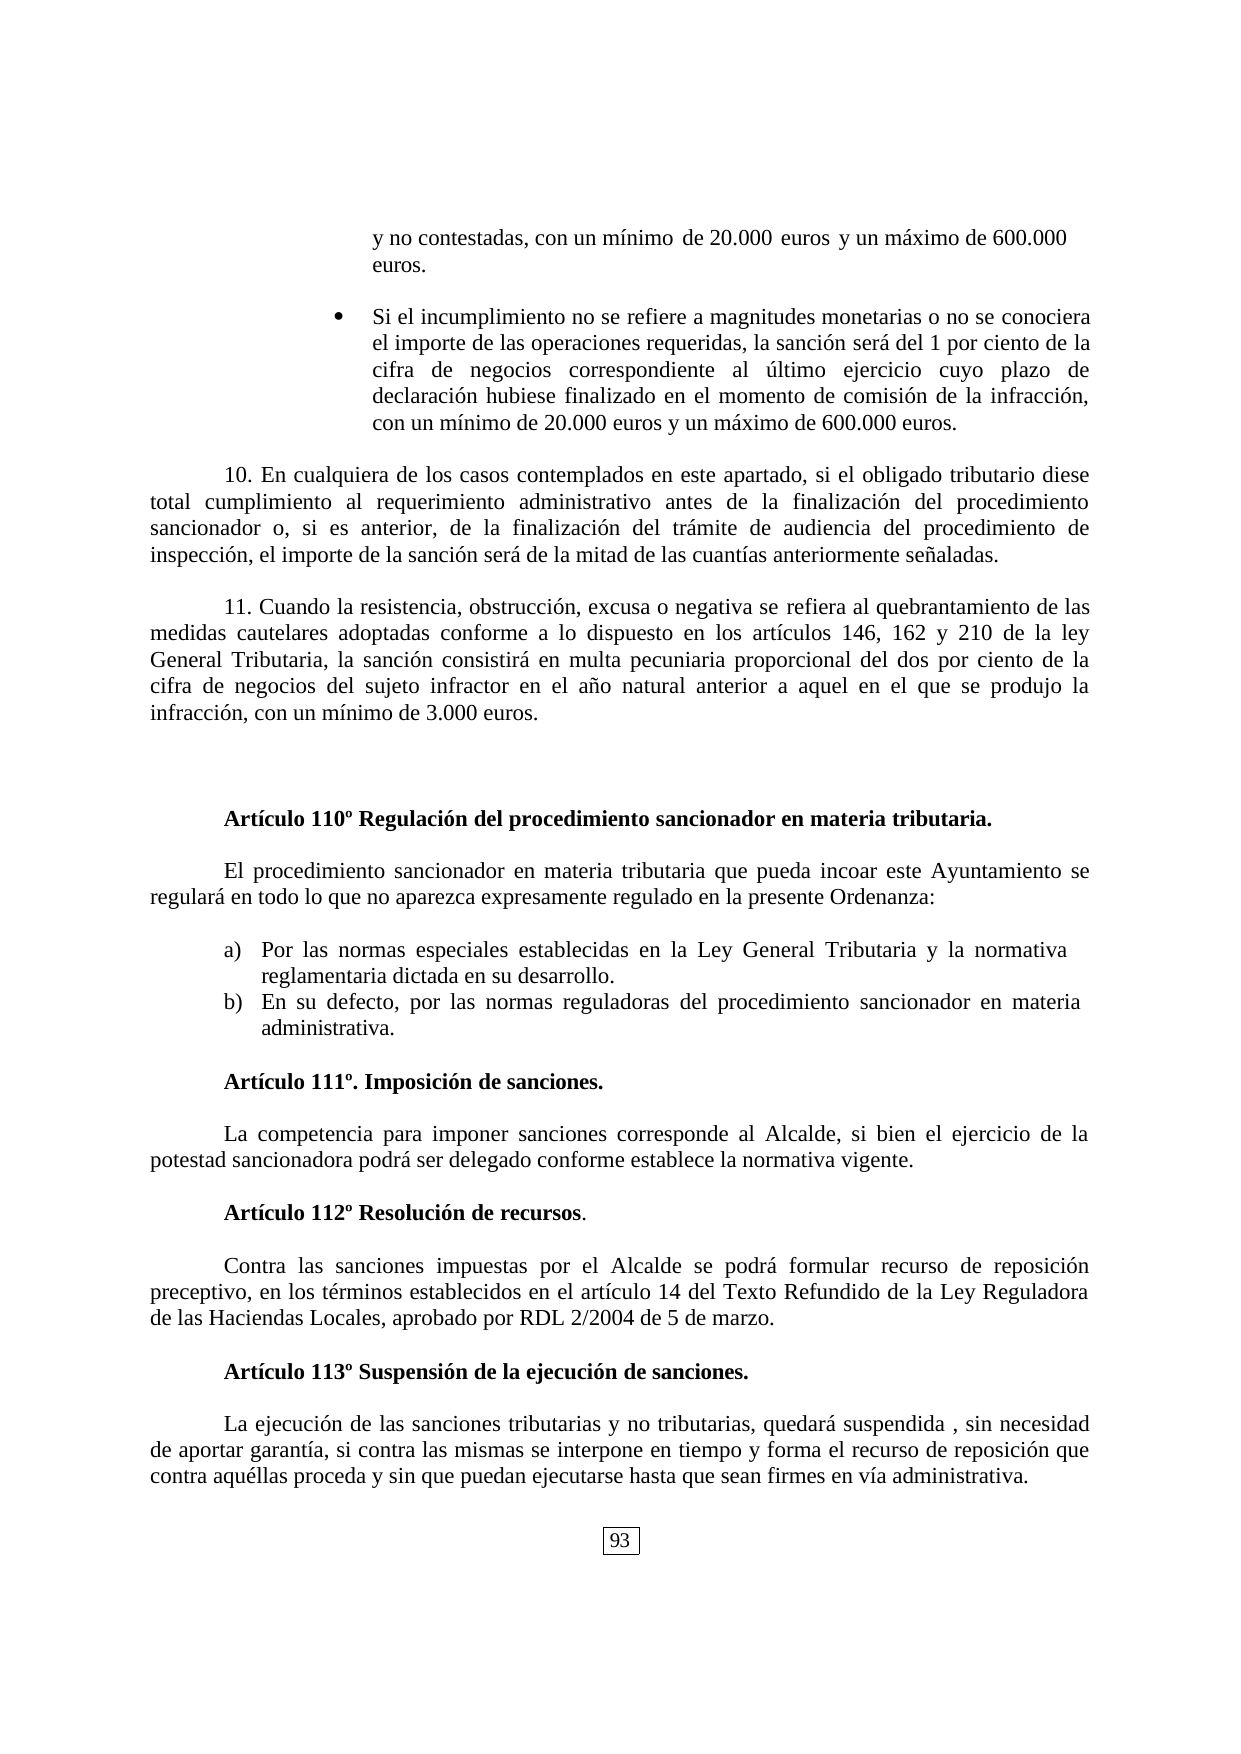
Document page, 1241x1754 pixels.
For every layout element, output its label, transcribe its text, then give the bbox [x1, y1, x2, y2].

text Contra las sanciones impuestas por el Alcalde se podrá formular recurso de reposición preceptivo, en los términos establecidos en el artículo 14 del Texto Refundido de la Ley Reguladora de las Haciendas Locales, aprobado por RDL 2/2004 de 5 de marzo. [150, 1252, 1091, 1331]
text La ejecución de las sanciones tributarias y no tributarias, quedará suspendida , sin necesidad de aportar garantía, si contra las mismas se interpone en tiempo y forma el recurso de reposición que contra aquéllas proceda y sin que puedan ejecutarse hasta que sean firmes en vía administrativa. [150, 1410, 1091, 1489]
text y no contestadas, con un mínimo de 20.000 euros y un máximo de 600.000 euros. [372, 224, 1107, 277]
list Cuando la resistencia, obstrucción, excusa o negativa se refiera al quebrantamiento de las medidas cautelares adoptadas conforme a lo dispuesto en los artículos 146, 162 y 210 de la ley General Tributaria, la sanción consistirá en multa pecuniaria proporcional del dos por ciento de la cifra de negocios del sujeto infractor en el año natural anterior a aquel en el que se produjo la infracción, con un mínimo de 3.000 euros. [150, 593, 1091, 725]
list En cualquiera de los casos contemplados en este apartado, si el obligado tributario diese total cumplimiento al requerimiento administrativo antes de la finalización del procedimiento sancionador o, si es anterior, de la finalización del trámite de audiencia del procedimiento de inspección, el importe de la sanción será de la mitad de las cuantías anteriormente señaladas. [150, 462, 1091, 567]
list Por las normas especiales establecidas en la Ley General Tributaria y la normativa reglamentaria dictada en su desarrollo. [223, 936, 1090, 988]
text La competencia para imponer sanciones corresponde al Alcalde, si bien el ejercicio de la potestad sancionadora podrá ser delegado conforme establece la normativa vigente. [150, 1120, 1089, 1172]
subtitle Artículo 110º Regulación del procedimiento sancionador en materia tributaria. [223, 805, 1107, 831]
subtitle Artículo 113º Suspensión de la ejecución de sanciones. [223, 1358, 1107, 1384]
list En su defecto, por las normas reguladoras del procedimiento sancionador en materia administrativa. [223, 989, 1090, 1041]
list Si el incumplimiento no se refiere a magnitudes monetarias o no se conociera el importe de las operaciones requeridas, la sanción será del 1 por ciento de la cifra de negocios correspondiente al último ejercicio cuyo plazo de declaración hubiese finalizado en el momento de comisión de la infracción, con un mínimo de 20.000 euros y un máximo de 600.000 euros. [334, 303, 1091, 435]
subtitle Artículo 111º. Imposición de sanciones. [223, 1068, 1107, 1094]
subtitle Artículo 112º Resolución de recursos. [223, 1199, 1107, 1225]
text El procedimiento sancionador en materia tributaria que pueda incoar este Ayuntamiento se regulará en todo lo que no aparezca expresamente regulado en la presente Ordenanza: [150, 857, 1091, 909]
